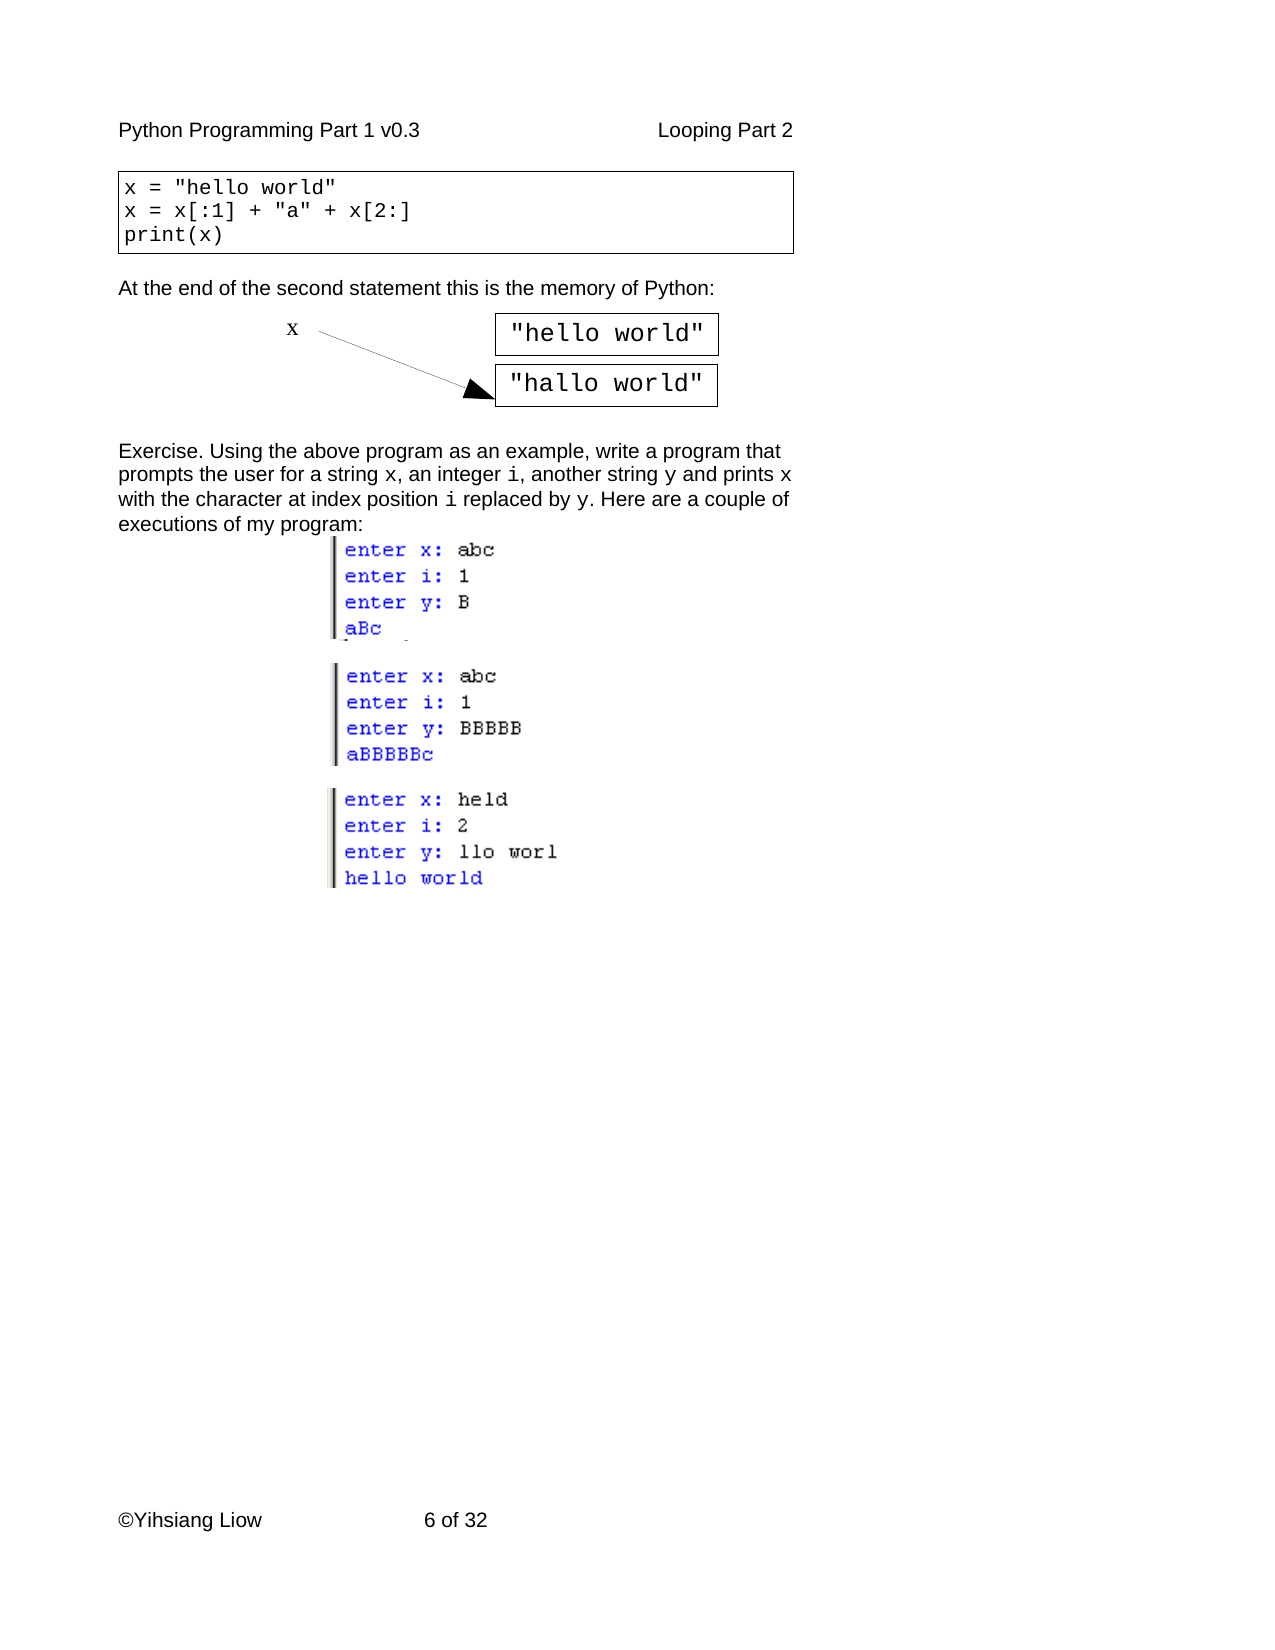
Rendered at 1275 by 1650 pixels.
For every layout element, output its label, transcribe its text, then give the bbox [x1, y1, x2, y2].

text At the end of the second statement this is the memory of Python: [118, 277, 793, 300]
text Exercise. Using the above program as an example, write a program that prompts the user for a string x, an integer i, another string y and prints x with the character at index position i replaced by y. Here are a couple of executions of my program: [118, 439, 793, 536]
table_header x = "hello world" x = x[:1] + "a" + x[2:] print(x) [119, 172, 793, 253]
